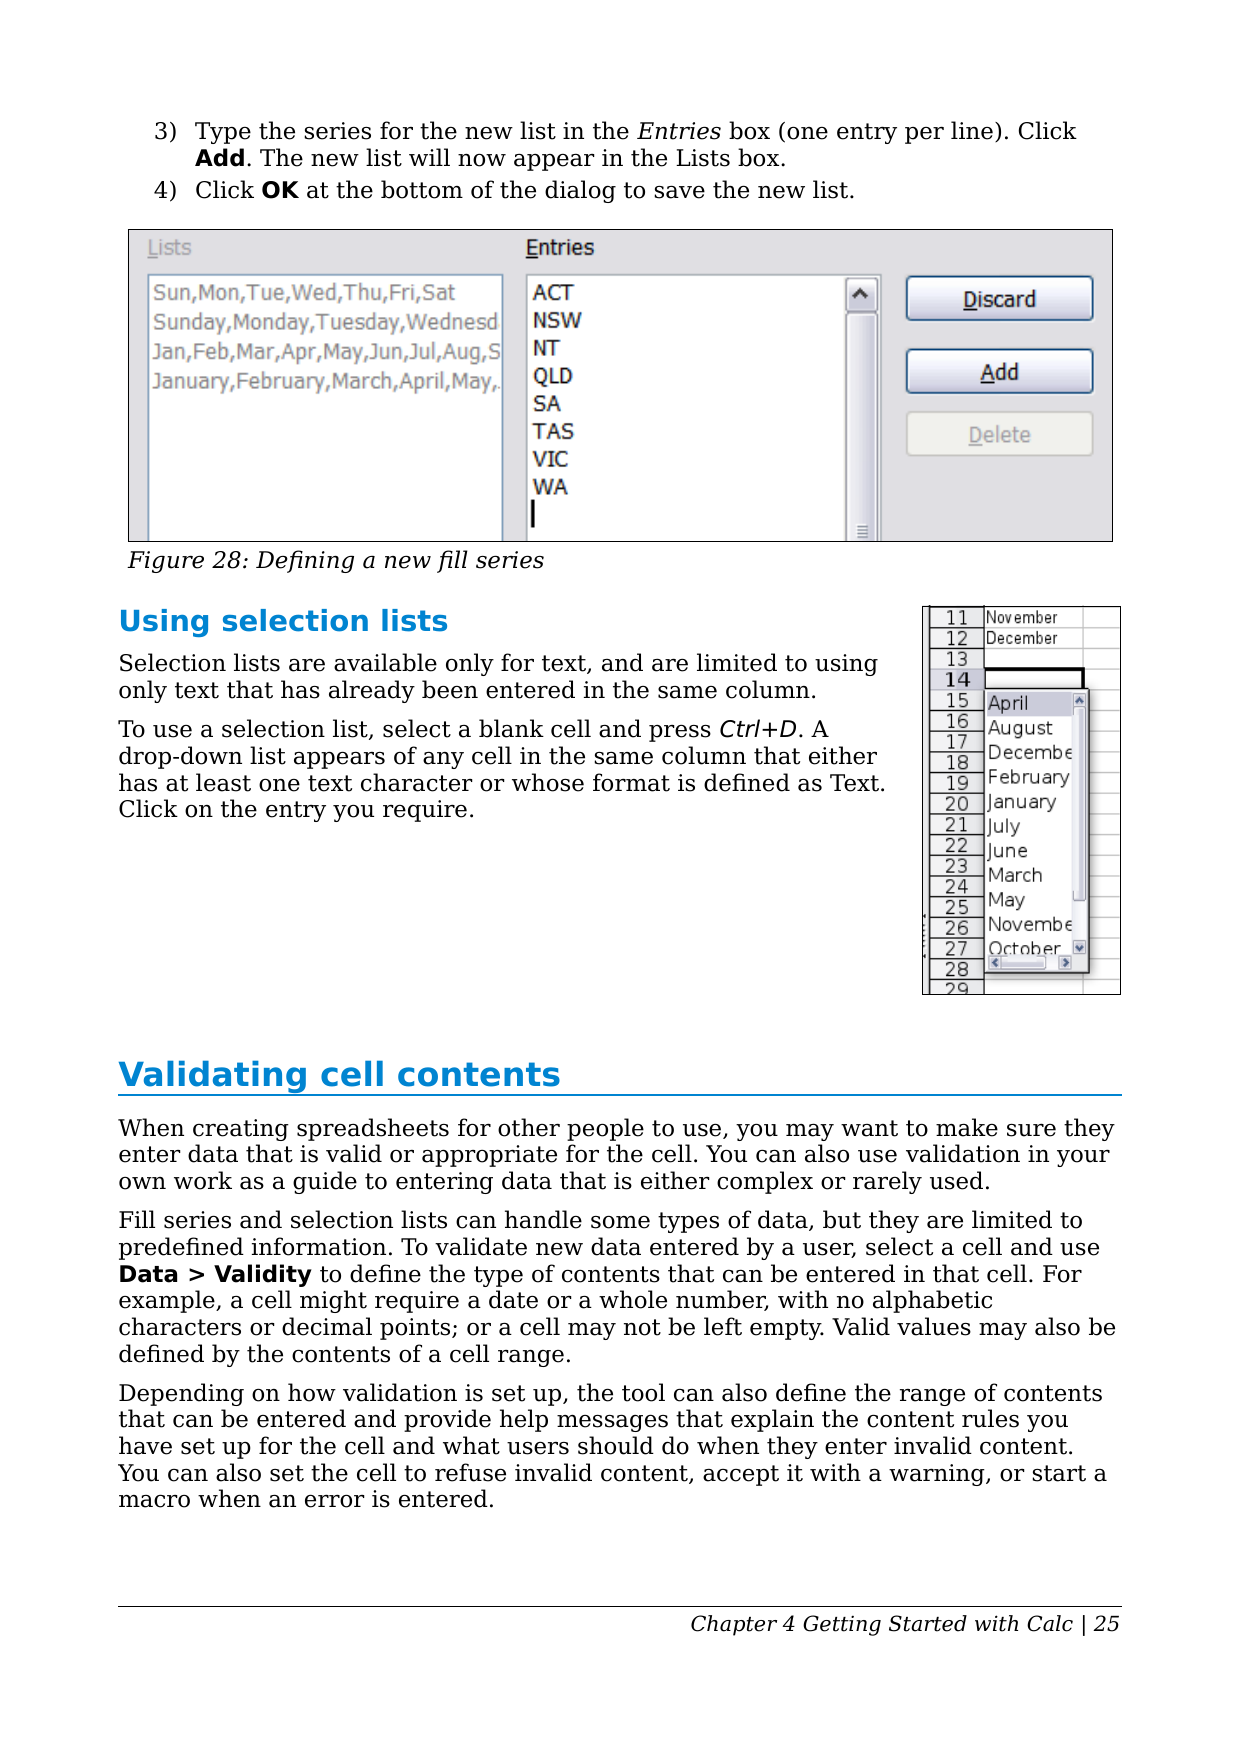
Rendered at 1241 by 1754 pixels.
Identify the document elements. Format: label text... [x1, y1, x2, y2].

list Type the series for the new list in the Entries box (one entry per line). Click Add. The new list will now appear in the Lists box. [177, 118, 1122, 171]
text To use a selection list, select a blank cell and press Ctrl+D. A drop-down list appears of any cell in the same column that either has at least one text character or whose format is defined as Text. Click on the entry you require. [118, 716, 922, 823]
picture [129, 230, 1112, 541]
text Figure 28: Defining a new fill series [128, 548, 1112, 574]
list Click OK at the bottom of the dialog to save the new list. [177, 178, 1122, 204]
text When creating spreadsheets for other people to use, you may want to make sure they enter data that is valid or appropriate for the cell. You can also use validation in your own work as a guide to entering data that is either complex or rarely used. [118, 1115, 1122, 1195]
subtitle Using selection lists [118, 604, 1122, 638]
text Fill series and selection lists can handle some types of data, but they are limited to predefined information. To validate new data entered by a user, select a cell and use Data > Validity to define the type of contents that can be entered in that cell. For example, a cell might require a date or a whole number, with no alphabetic characters or decimal points; or a cell may not be left empty. Valid values may also be defined by the contents of a cell range. [118, 1207, 1122, 1367]
text Depending on how validation is set up, the tool can also define the range of contents that can be entered and provide help messages that explain the content rules you have set up for the cell and what users should do when they enter invalid content. You can also set the cell to refuse invalid content, accept it with a warning, or start a macro when an error is entered. [118, 1380, 1122, 1513]
text Selection lists are available only for text, and are limited to using only text that has already been entered in the same column. [118, 651, 922, 704]
subtitle Validating cell contents [118, 1055, 1122, 1094]
picture [923, 607, 1120, 994]
